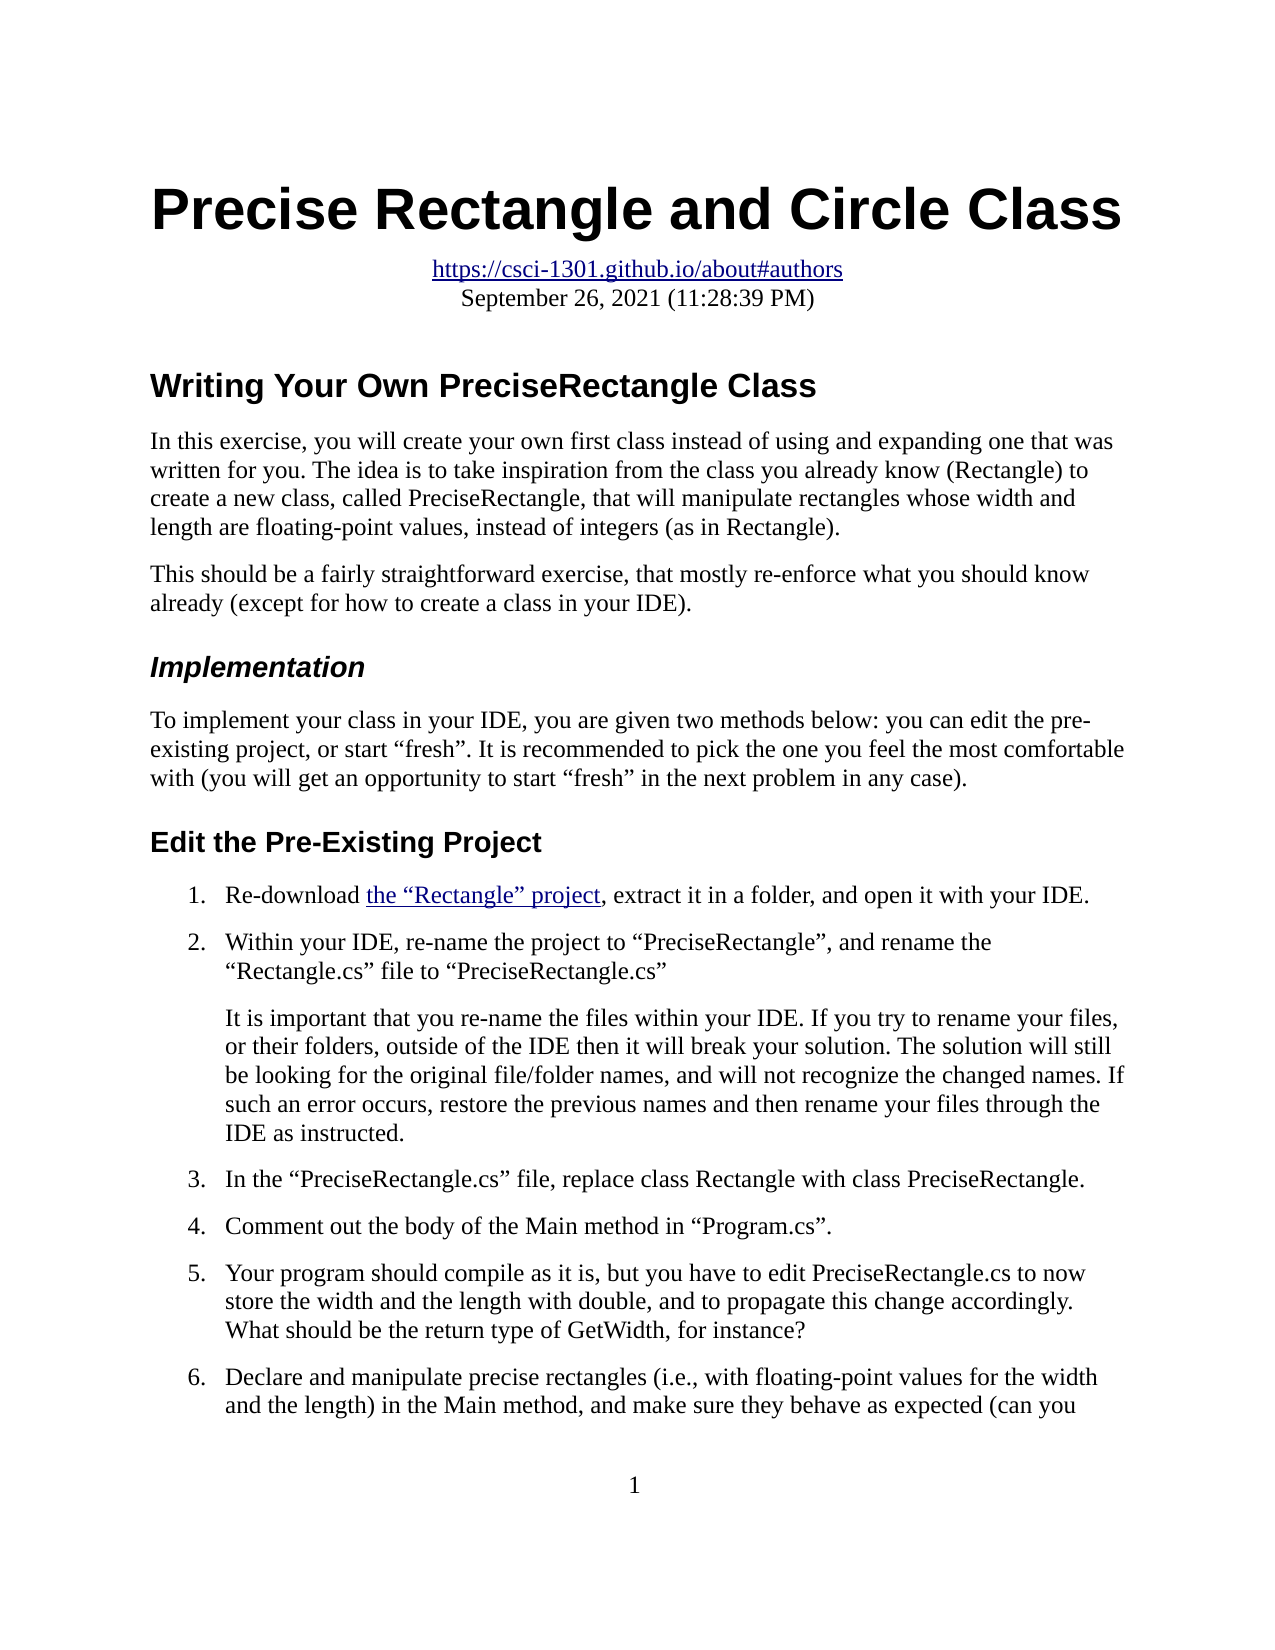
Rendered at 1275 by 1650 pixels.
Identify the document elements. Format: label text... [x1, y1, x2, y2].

list Comment out the body of the Main method in “Program.cs”. [187, 1211, 1125, 1240]
text In this exercise, you will create your own first class instead of using and expanding one that was written for you. The idea is to take inspiration from the class you already know (Rectangle) to create a new class, called PreciseRectangle, that will manipulate rectangles whose width and length are floating-point values, instead of integers (as in Rectangle). [150, 426, 1125, 541]
subtitle Implementation [150, 650, 1125, 684]
list Re-download the “Rectangle” project, extract it in a folder, and open it with your IDE. [187, 881, 1125, 909]
subtitle Edit the Pre-Existing Project [150, 826, 1125, 859]
list In the “PreciseRectangle.cs” file, replace class Rectangle with class PreciseRectangle. [187, 1164, 1125, 1193]
title Precise Rectangle and Circle Class [150, 175, 1125, 242]
text To implement your class in your IDE, you are given two methods below: you can edit the pre-existing project, or start “fresh”. It is recommended to pick the one you feel the most comfortable with (you will get an opportunity to start “fresh” in the next problem in any case). [150, 705, 1125, 792]
list Within your IDE, re-name the project to “PreciseRectangle”, and rename the “Rectangle.cs” file to “PreciseRectangle.cs” [187, 927, 1125, 985]
text https://csci-1301.github.io/about#authors [150, 254, 1125, 283]
subtitle Writing Your Own PreciseRectangle Class [150, 366, 1125, 404]
text This should be a fairly straightforward exercise, that mostly re-enforce what you should know already (except for how to create a class in your IDE). [150, 559, 1125, 616]
list It is important that you re-name the files within your IDE. If you try to rename your files, or their folders, outside of the IDE then it will break your solution. The solution will still be looking for the original file/folder names, and will not recognize the changed names. If such an error occurs, restore the previous names and then rename your files through the IDE as instructed. [187, 1003, 1125, 1146]
text September 26, 2021 (11:28:39 PM) [150, 283, 1125, 312]
list Declare and manipulate precise rectangles (i.e., with floating-point values for the width and the length) in the Main method, and make sure they behave as expected (can you [187, 1362, 1125, 1419]
list Your program should compile as it is, but you have to edit PreciseRectangle.cs to now store the width and the length with double, and to propagate this change accordingly. What should be the return type of GetWidth, for instance? [187, 1258, 1125, 1344]
